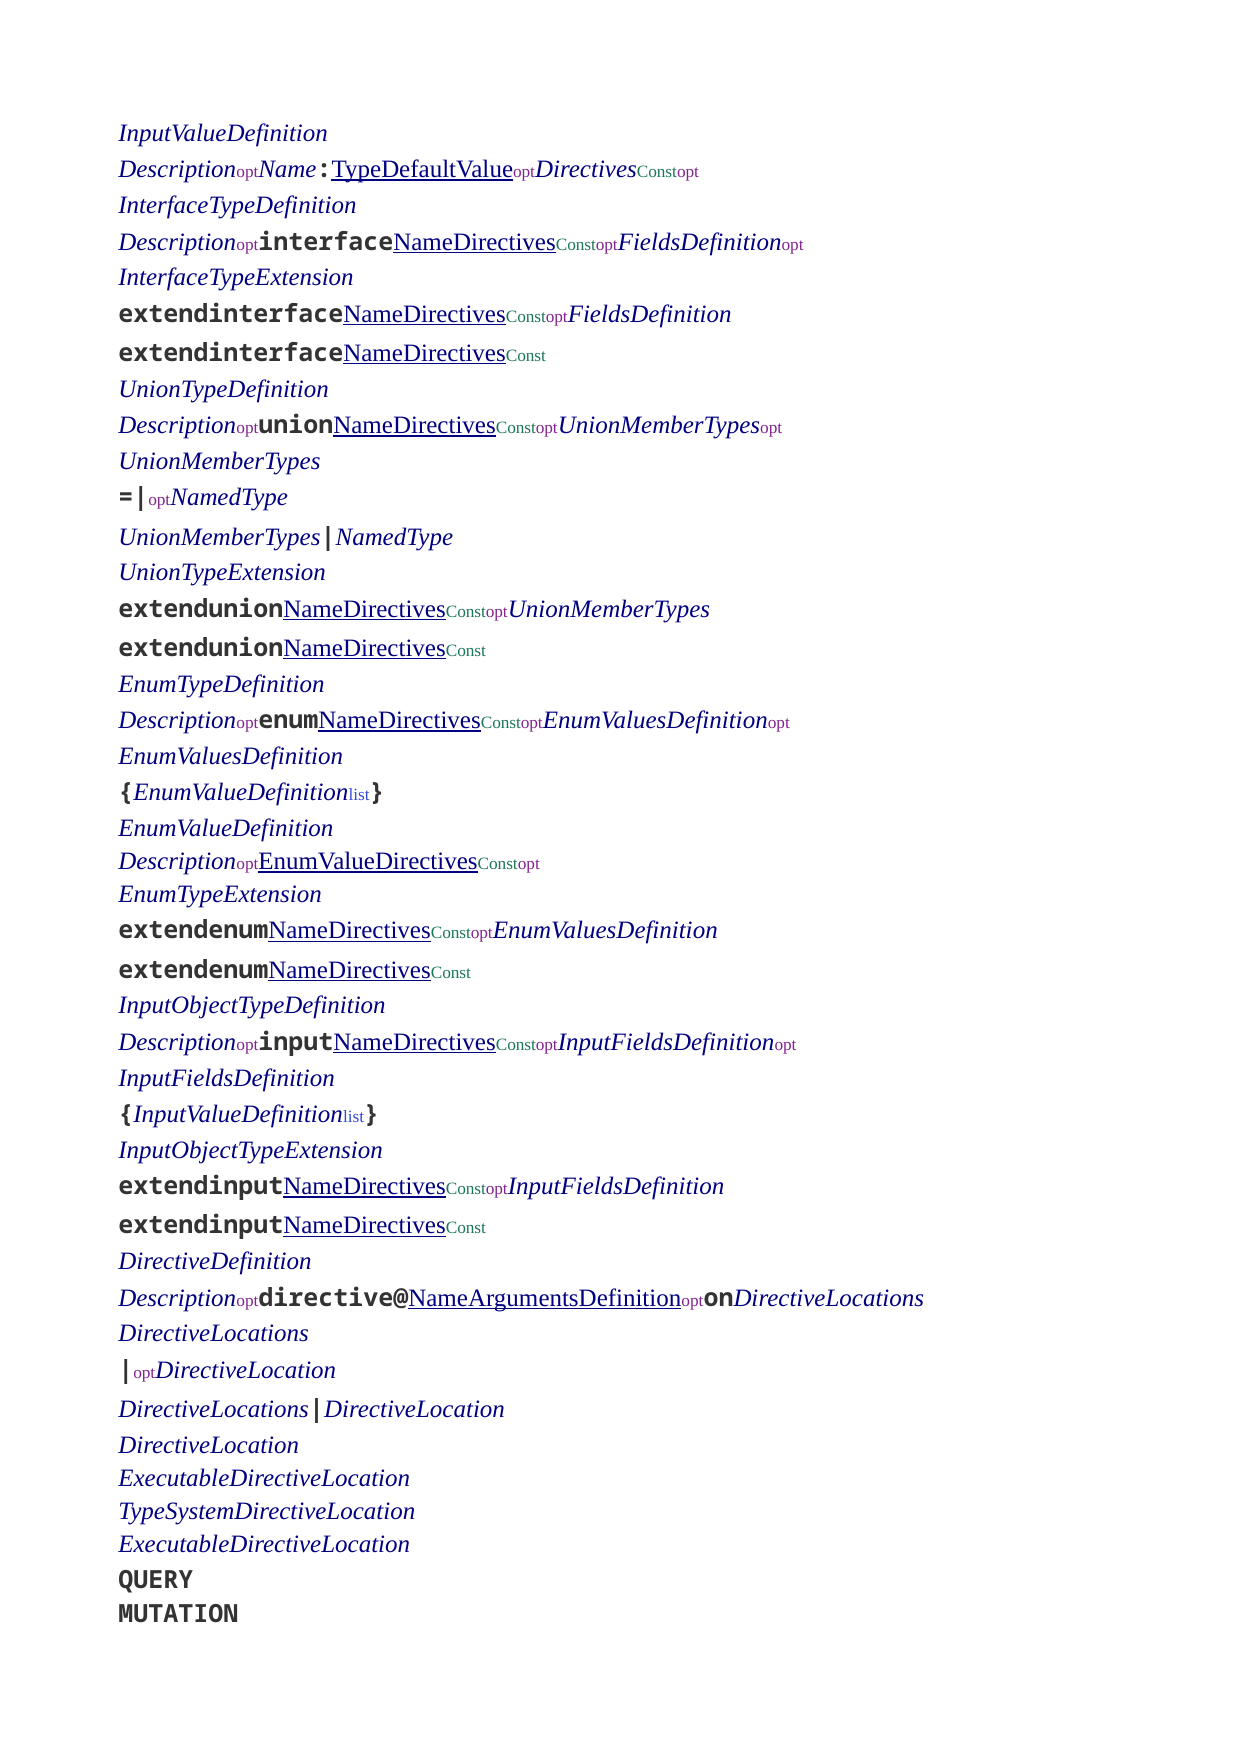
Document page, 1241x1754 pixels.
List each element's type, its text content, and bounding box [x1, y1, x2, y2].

text InputValueDefinition [118, 118, 1122, 147]
text UnionMemberTypes|NamedType [118, 518, 1122, 552]
text {EnumValueDefinitionlist} [118, 774, 1122, 808]
text DirectiveLocations|DirectiveLocation [118, 1391, 1122, 1425]
text ExecutableDirectiveLocation [118, 1529, 1122, 1558]
text UnionTypeExtension [118, 557, 1122, 586]
text extendinterfaceNameDirectivesConstoptFieldsDefinition [118, 296, 1122, 329]
text EnumTypeExtension [118, 879, 1122, 908]
text DirectiveDefinition [118, 1246, 1122, 1275]
text DescriptionoptEnumValueDirectivesConstopt [118, 846, 1122, 875]
text extendunionNameDirectivesConstoptUnionMemberTypes [118, 590, 1122, 624]
text ExecutableDirectiveLocation [118, 1463, 1122, 1492]
text InputFieldsDefinition [118, 1063, 1122, 1091]
text extendinputNameDirectivesConst [118, 1207, 1122, 1241]
text EnumTypeDefinition [118, 669, 1122, 697]
text InputObjectTypeDefinition [118, 991, 1122, 1019]
text DirectiveLocation [118, 1430, 1122, 1458]
text DescriptionoptinterfaceNameDirectivesConstoptFieldsDefinitionopt [118, 223, 1122, 257]
text extendenumNameDirectivesConstoptEnumValuesDefinition [118, 912, 1122, 946]
table_header QUERY [118, 1562, 423, 1596]
text TypeSystemDirectiveLocation [118, 1496, 1122, 1524]
text InterfaceTypeExtension [118, 262, 1122, 291]
text {InputValueDefinitionlist} [118, 1096, 1122, 1130]
text InputObjectTypeExtension [118, 1135, 1122, 1164]
text UnionTypeDefinition [118, 374, 1122, 403]
text DescriptionoptinputNameDirectivesConstoptInputFieldsDefinitionopt [118, 1023, 1122, 1058]
text EnumValuesDefinition [118, 741, 1122, 770]
text extendinterfaceNameDirectivesConst [118, 335, 1122, 369]
text EnumValueDefinition [118, 813, 1122, 842]
text Descriptionoptdirective@NameArgumentsDefinitionoptonDirectiveLocations [118, 1279, 1122, 1313]
text UnionMemberTypes [118, 446, 1122, 475]
text DescriptionoptunionNameDirectivesConstoptUnionMemberTypesopt [118, 407, 1122, 441]
text |optDirectiveLocation [118, 1351, 1122, 1386]
text InterfaceTypeDefinition [118, 190, 1122, 219]
text extendenumNameDirectivesConst [118, 951, 1122, 985]
text extendunionNameDirectivesConst [118, 629, 1122, 664]
text extendinputNameDirectivesConstoptInputFieldsDefinition [118, 1168, 1122, 1202]
text =|optNamedType [118, 479, 1122, 513]
text DirectiveLocations [118, 1318, 1122, 1347]
text DescriptionoptName:TypeDefaultValueoptDirectivesConstopt [118, 151, 1122, 185]
text DescriptionoptenumNameDirectivesConstoptEnumValuesDefinitionopt [118, 702, 1122, 736]
table_cell MUTATION [118, 1596, 423, 1630]
